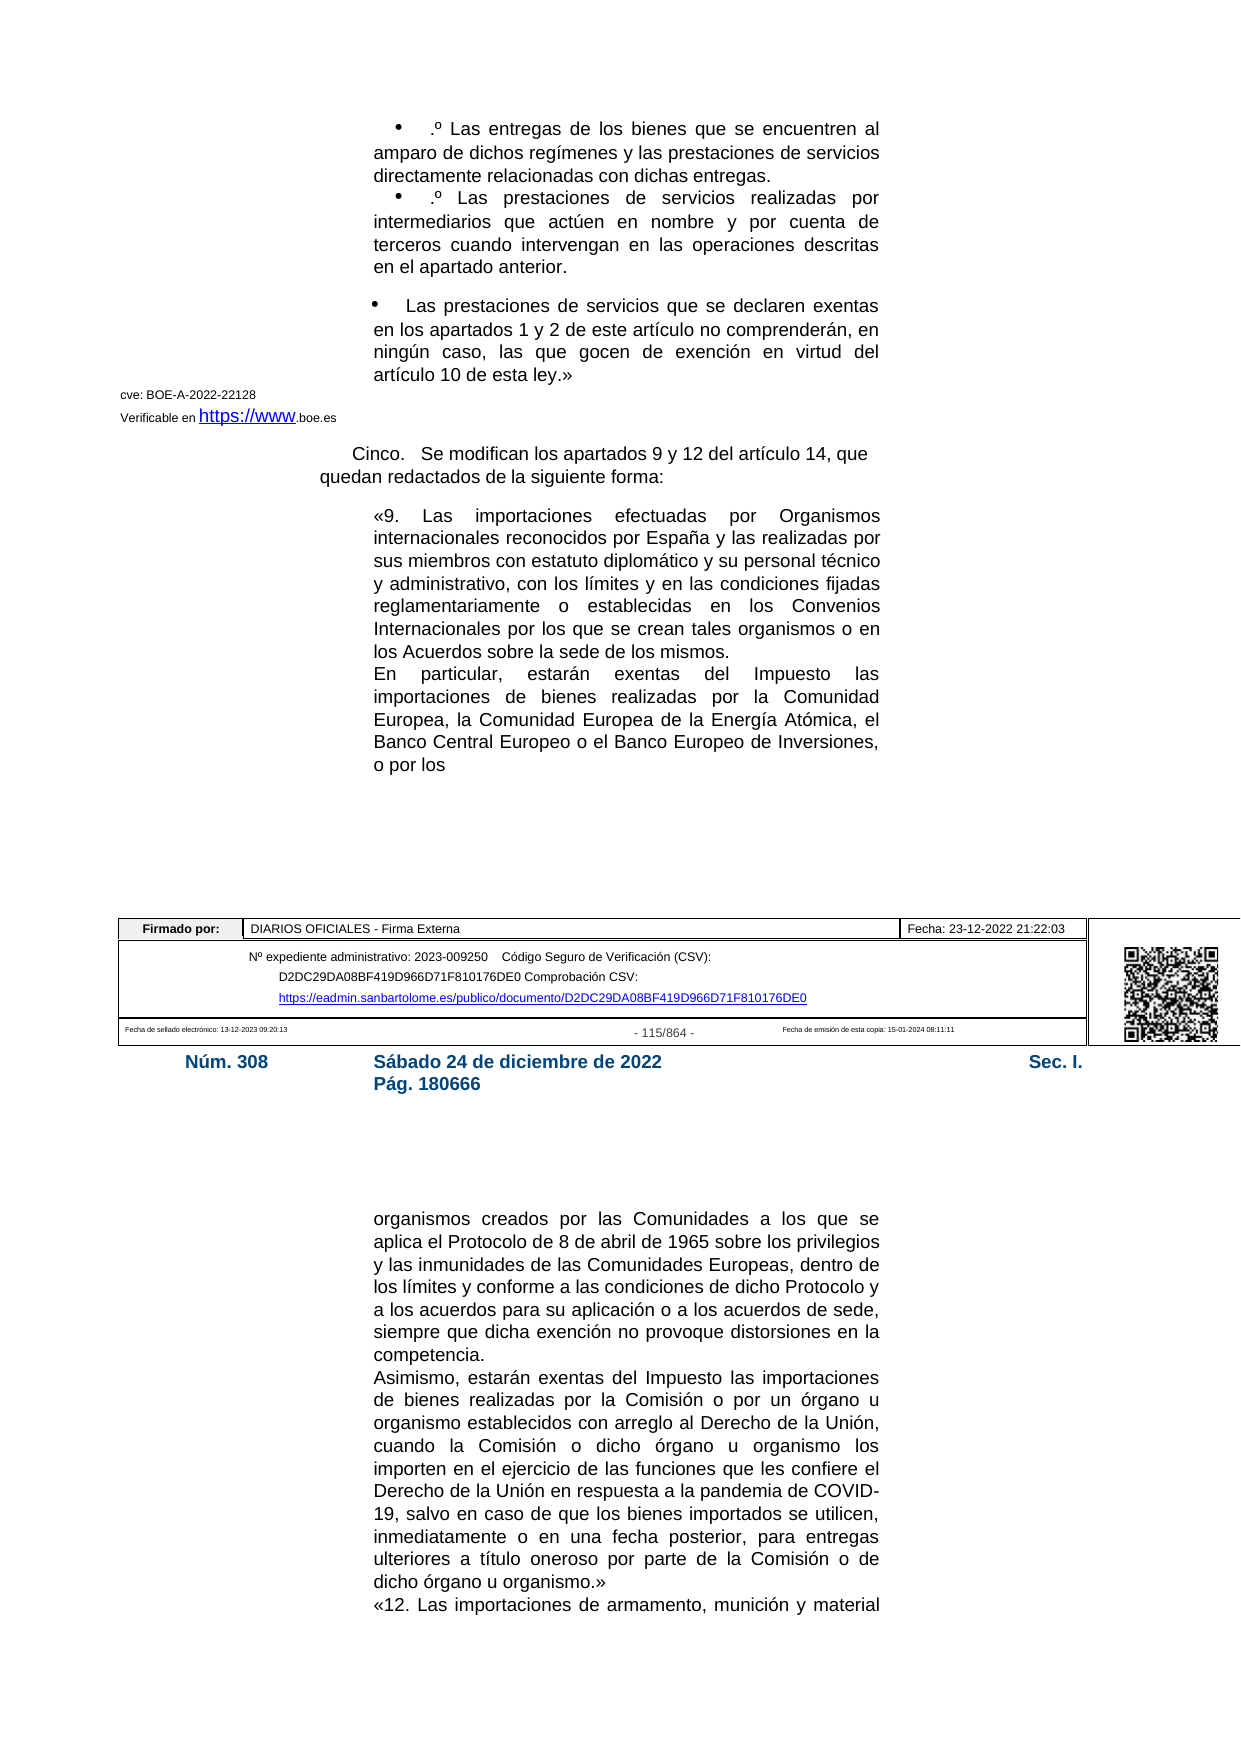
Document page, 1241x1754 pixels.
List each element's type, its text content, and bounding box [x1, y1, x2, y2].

text «12. Las importaciones de armamento, munición y material [373, 1593, 880, 1615]
text organismos creados por las Comunidades a los que se aplica el Protocolo de 8 de abril de 1965 sobre los privilegios y las inmunidades de las Comunidades Europeas, dentro de los límites y conforme a las condiciones de dicho Protocolo y a los acuerdos para su aplicación o a los acuerdos de sede, siempre que dicha exención no provoque distorsiones en la competencia. [373, 1208, 880, 1366]
table_cell Fecha de sellado electrónico: 13-12-2023 09:20:13 - 115/864 - Fecha de emisión de esta copia: 15-01-2024 08:11:11 [119, 1019, 1086, 1045]
table_cell Nº expediente administrativo: 2023-009250 Código Seguro de Verificación (CSV): D2DC29DA08BF419D966D71F810176DE0 Comprobación CSV: https://eadmin.sanbartolome.es/publico/documento/D2DC29DA08BF419D966D71F810176DE0 [119, 941, 1086, 1017]
text cve: BOE-A-2022-22128 [120, 387, 879, 402]
table_header Firmado por: [119, 919, 242, 936]
table_header [1089, 919, 1240, 1045]
text Asimismo, estarán exentas del Impuesto las importaciones de bienes realizadas por la Comisión o por un órgano u organismo establecidos con arreglo al Derecho de la Unión, cuando la Comisión o dicho órgano u organismo los importen en el ejercicio de las funciones que les confiere el Derecho de la Unión en respuesta a la pandemia de COVID-19, salvo en caso de que los bienes importados se utilicen, inmediatamente o en una fecha posterior, para entregas ulteriores a título oneroso por parte de la Comisión o de dicho órgano u organismo.» [373, 1367, 879, 1592]
text Cinco. Se modifican los apartados 9 y 12 del artículo 14, que quedan redactados de la siguiente forma: [319, 443, 879, 487]
text «9. Las importaciones efectuadas por Organismos internacionales reconocidos por España y las realizadas por sus miembros con estatuto diplomático y su personal técnico y administrativo, con los límites y en las condiciones fijadas reglamentariamente o establecidas en los Convenios Internacionales por los que se crean tales organismos o en los Acuerdos sobre la sede de los mismos. [373, 504, 881, 662]
text Núm. 308 Sábado 24 de diciembre de 2022 Sec. I. Pág. 180666 [185, 1051, 1122, 1094]
text Verificable en https://www.boe.es [120, 404, 879, 426]
table_header Fecha: 23-12-2022 21:22:03 [901, 919, 1086, 938]
list .º Las prestaciones de servicios realizadas por intermediarios que actúen en nombre y por cuenta de terceros cuando intervengan en las operaciones descritas en el apartado anterior. [338, 187, 879, 278]
list Las prestaciones de servicios que se declaren exentas en los apartados 1 y 2 de este artículo no comprenderán, en ningún caso, las que gocen de exención en virtud del artículo 10 de esta ley.» [338, 295, 879, 385]
text En particular, estarán exentas del Impuesto las importaciones de bienes realizadas por la Comunidad Europea, la Comunidad Europea de la Energía Atómica, el Banco Central Europeo o el Banco Europeo de Inversiones, o por los [373, 663, 879, 775]
list .º Las entregas de los bienes que se encuentren al amparo de dichos regímenes y las prestaciones de servicios directamente relacionadas con dichas entregas. [338, 118, 880, 186]
table_header DIARIOS OFICIALES - Firma Externa [244, 919, 899, 938]
